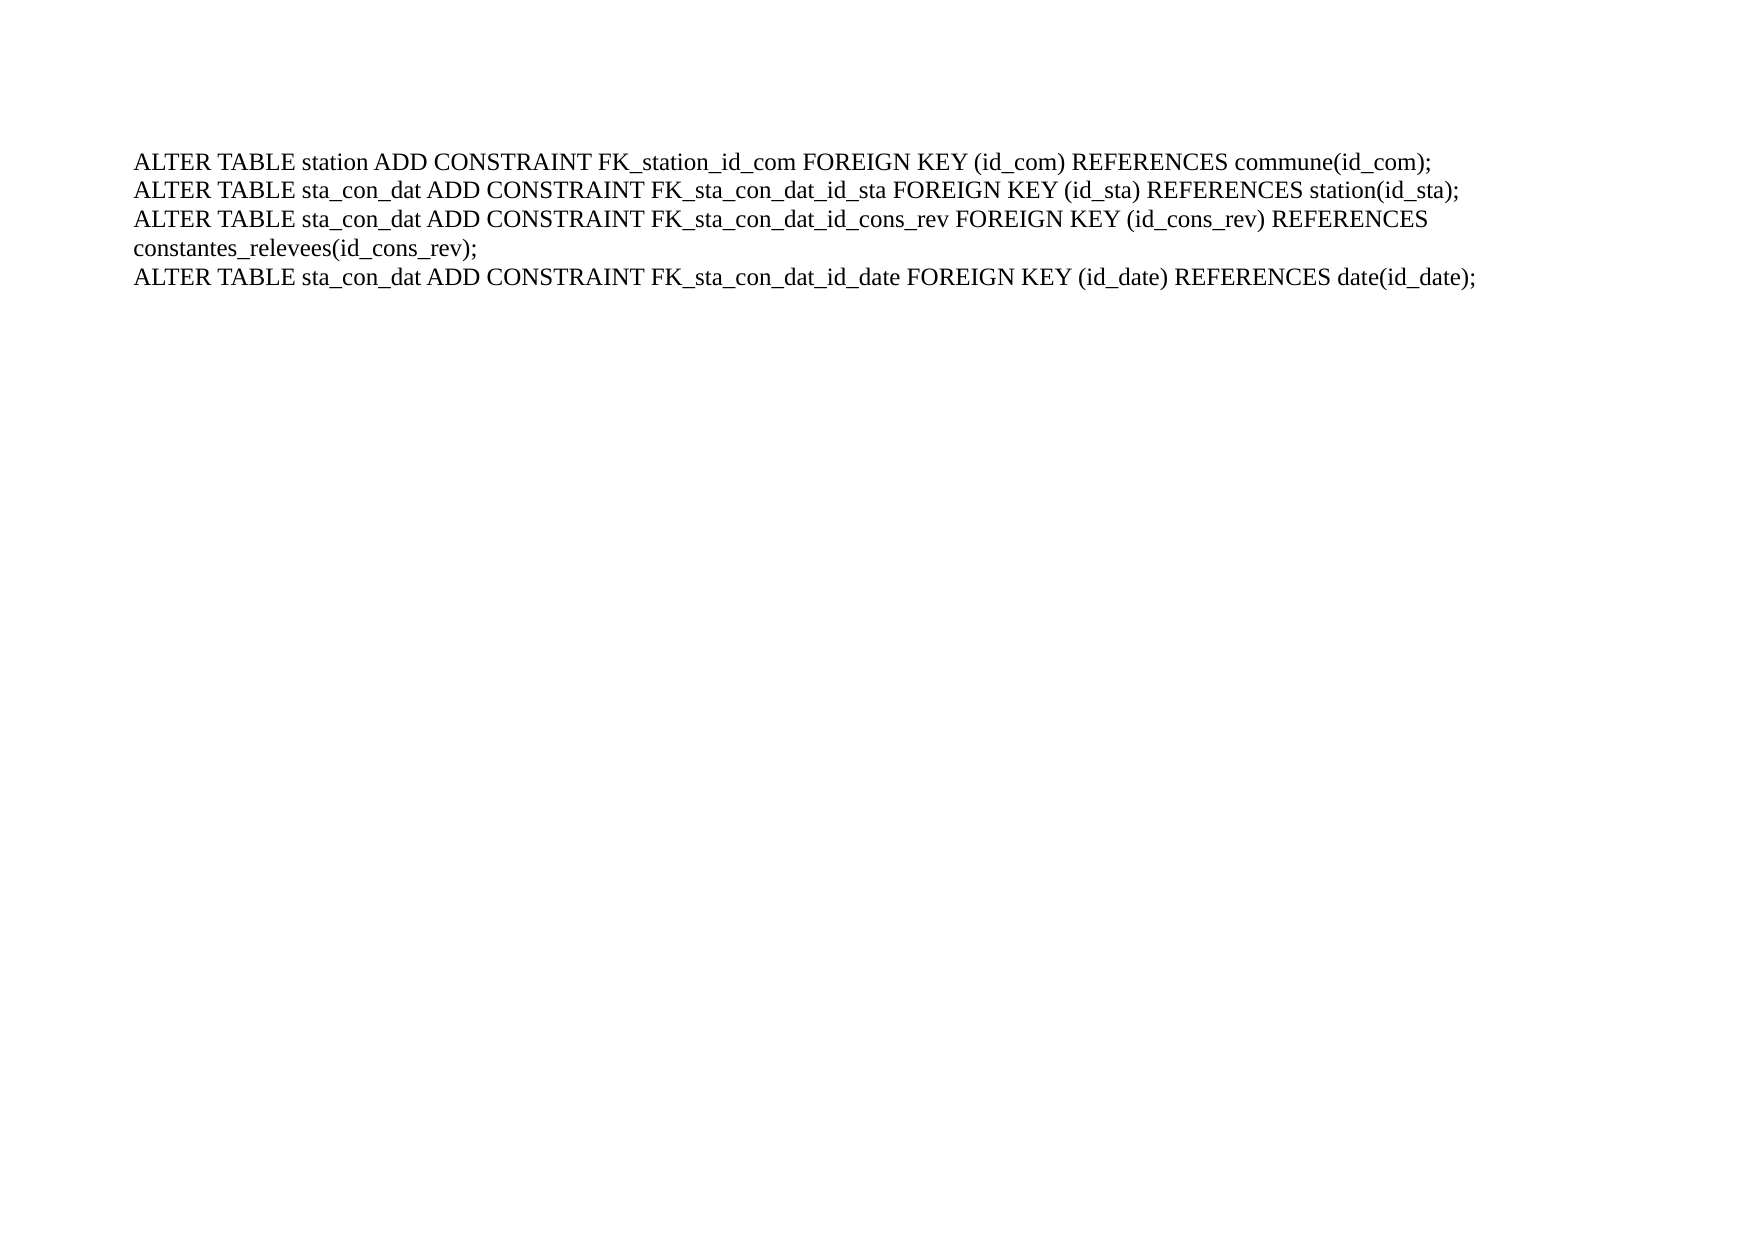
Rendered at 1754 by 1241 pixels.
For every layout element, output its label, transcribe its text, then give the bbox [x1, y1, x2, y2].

text ALTER TABLE station ADD CONSTRAINT FK_station_id_com FOREIGN KEY (id_com) REFERENCES commune(id_com); [133, 147, 1635, 176]
text ALTER TABLE sta_con_dat ADD CONSTRAINT FK_sta_con_dat_id_date FOREIGN KEY (id_date) REFERENCES date(id_date); [133, 262, 1635, 291]
text ALTER TABLE sta_con_dat ADD CONSTRAINT FK_sta_con_dat_id_cons_rev FOREIGN KEY (id_cons_rev) REFERENCES constantes_relevees(id_cons_rev); [133, 204, 1635, 262]
text ALTER TABLE sta_con_dat ADD CONSTRAINT FK_sta_con_dat_id_sta FOREIGN KEY (id_sta) REFERENCES station(id_sta); [133, 176, 1635, 204]
